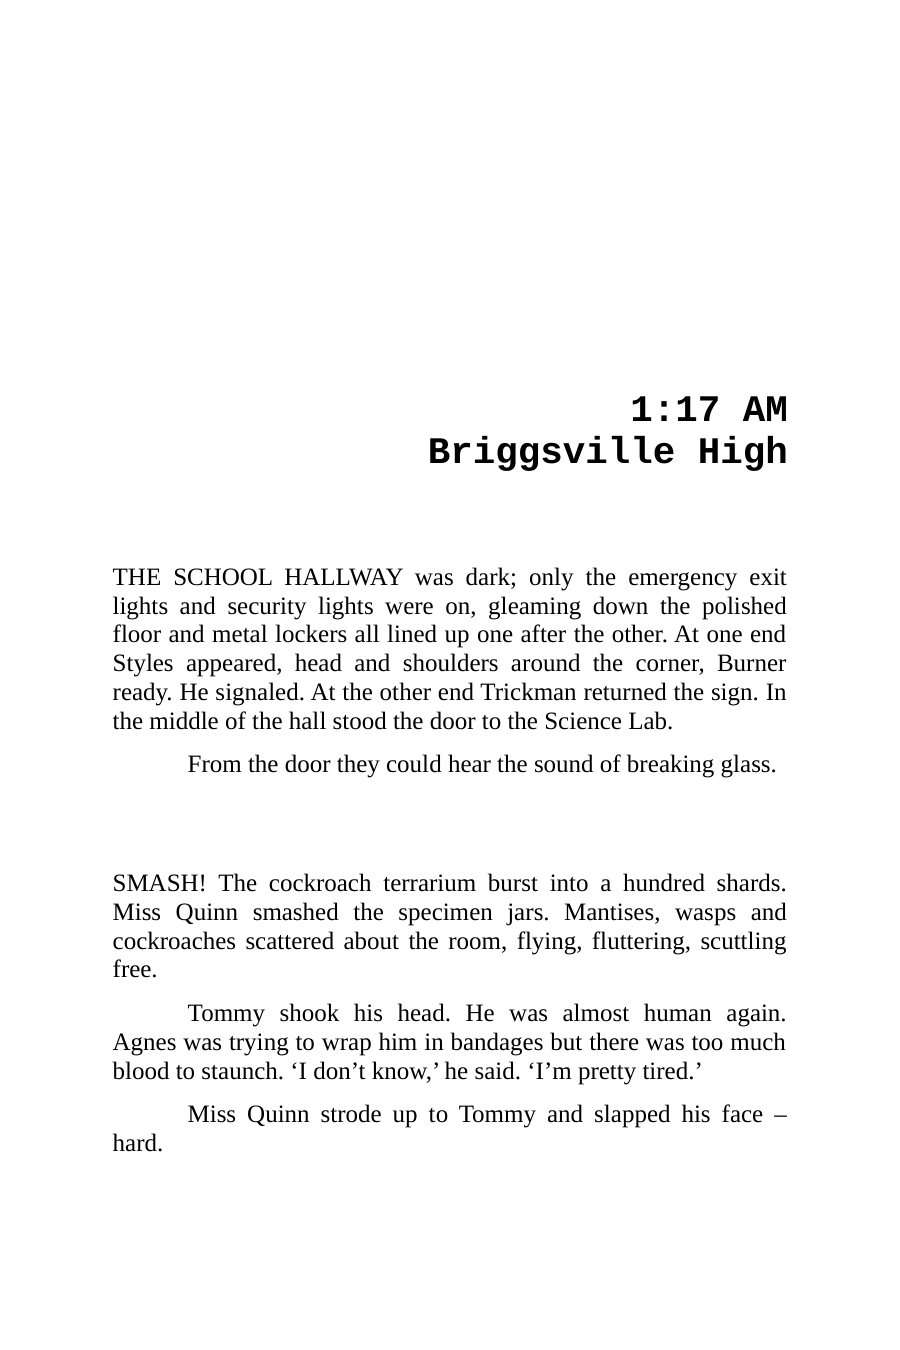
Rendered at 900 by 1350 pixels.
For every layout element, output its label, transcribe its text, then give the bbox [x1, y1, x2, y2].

text From the door they could hear the sound of breaking glass. [112, 749, 787, 778]
text SMASH! The cockroach terrarium burst into a hundred shards. Miss Quinn smashed the specimen jars. Mantises, wasps and cockroaches scattered about the room, flying, fluttering, scuttling free. [112, 868, 787, 983]
text Miss Quinn strode up to Tommy and slapped his face – hard. [112, 1099, 787, 1157]
text THE SCHOOL HALLWAY was dark; only the emergency exit lights and security lights were on, gleaming down the polished floor and metal lockers all lined up one after the other. At one end Styles appeared, head and shoulders around the corner, Burner ready. He signaled. At the other end Trickman returned the sign. In the middle of the hall stood the door to the Science Lab. [112, 562, 787, 734]
text Tommy shook his head. He was almost human again. Agnes was trying to wrap him in bandages but there was too much blood to staunch. ‘I don’t know,’ he said. ‘I’m pretty tired.’ [112, 998, 787, 1084]
subtitle 1:17 AM Briggsville High [112, 390, 787, 475]
